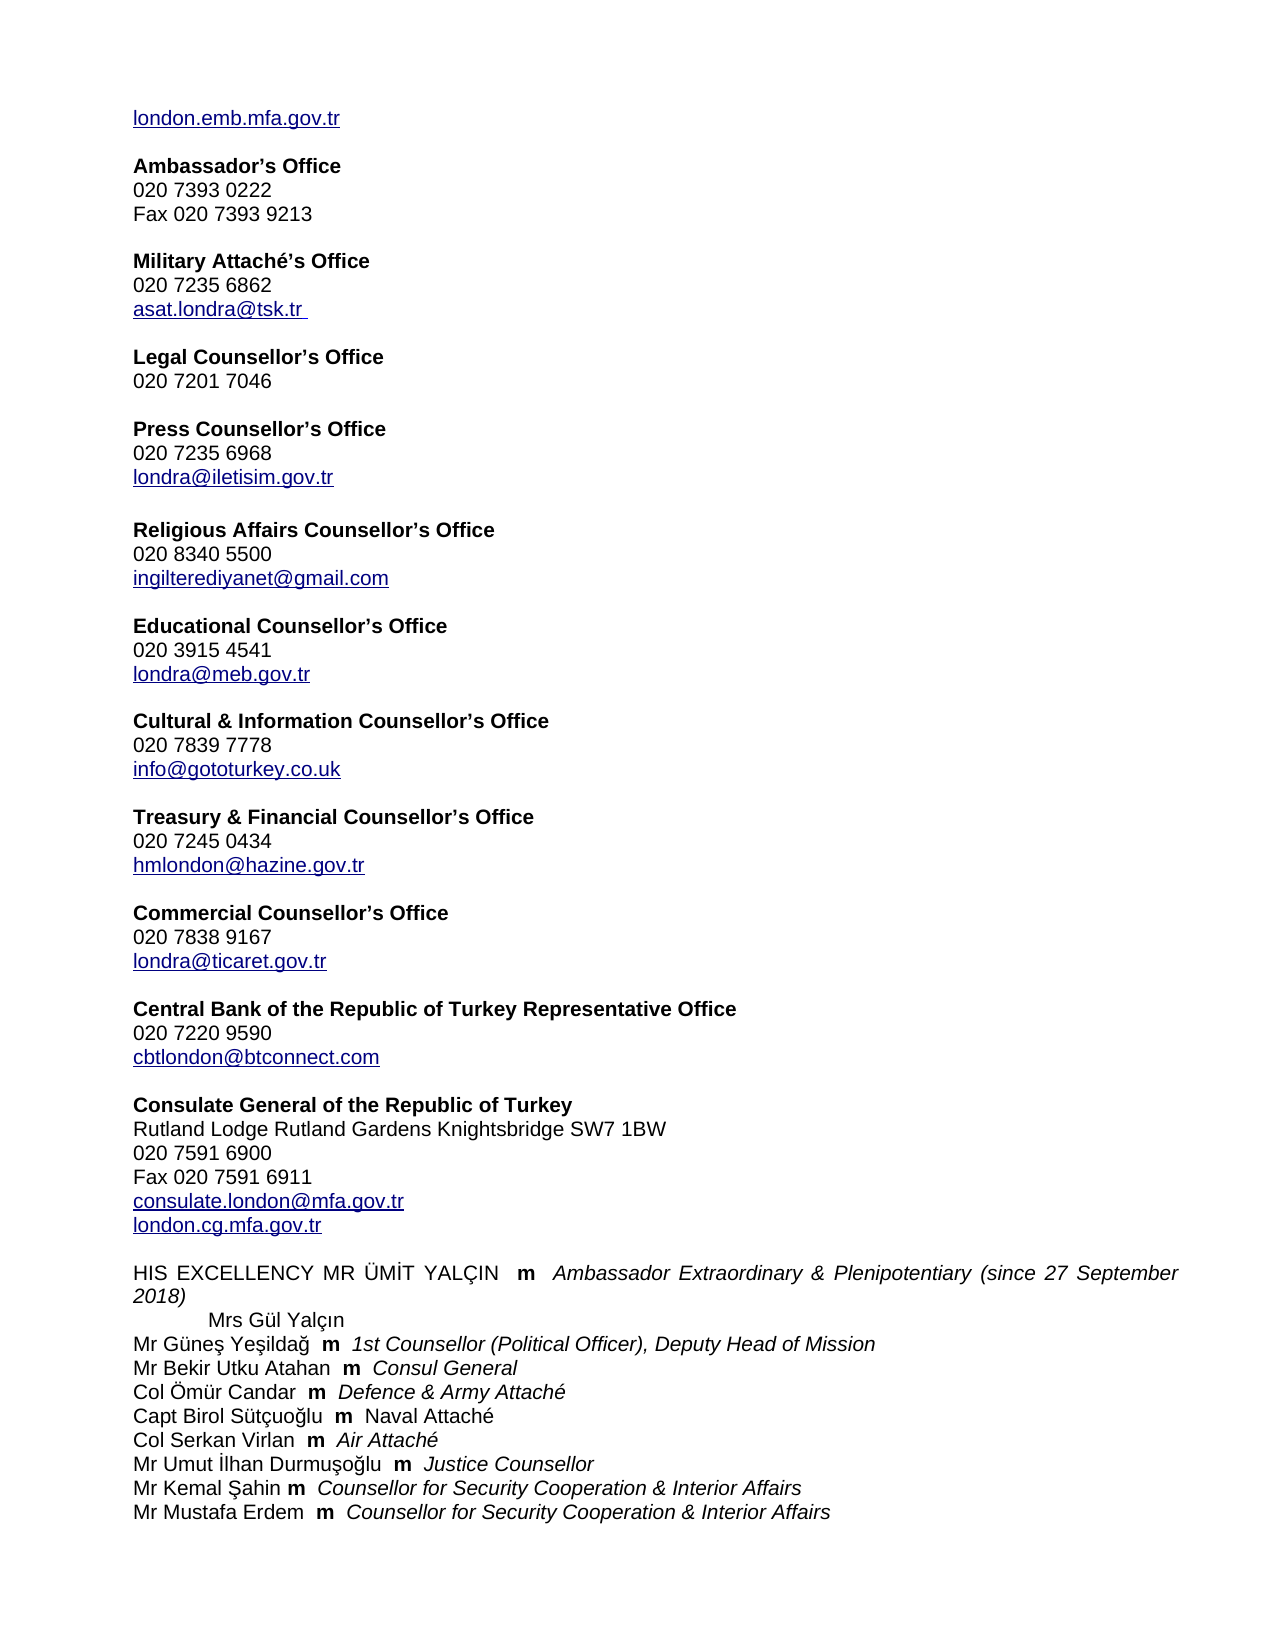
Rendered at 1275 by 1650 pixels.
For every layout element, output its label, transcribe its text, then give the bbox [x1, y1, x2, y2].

text Press Counsellor’s Office [133, 417, 1181, 441]
text 020 7839 7778 [133, 733, 1181, 757]
text Cultural & Information Counsellor’s Office [133, 709, 1181, 733]
text Consulate General of the Republic of Turkey [133, 1093, 1181, 1117]
text Legal Counsellor’s Office [133, 345, 1181, 369]
text 020 7235 6968 [133, 441, 1181, 465]
text cbtlondon@btconnect.com [133, 1045, 1181, 1069]
text Commercial Counsellor’s Office [133, 901, 1181, 925]
text 020 7220 9590 [133, 1021, 1181, 1045]
text Col Ömür Candar m Defence & Army Attaché [133, 1380, 1181, 1404]
text londra@ticaret.gov.tr [133, 949, 1181, 973]
text Educational Counsellor’s Office [133, 613, 1181, 637]
text info@gototurkey.co.uk [133, 757, 1181, 781]
text 020 7201 7046 [133, 369, 1181, 393]
text londra@meb.gov.tr [133, 661, 1181, 685]
text Ambassador’s Office [133, 153, 1181, 177]
text 020 7245 0434 [133, 829, 1181, 853]
text london.cg.mfa.gov.tr [133, 1212, 1181, 1236]
text Fax 020 7591 6911 [133, 1164, 1181, 1188]
text Fax 020 7393 9213 [133, 201, 1181, 225]
text Mr Güneş Yeşildağ m 1st Counsellor (Political Officer), Deputy Head of Mission [133, 1332, 1181, 1356]
text asat.londra@tsk.tr [133, 297, 1181, 321]
text Central Bank of the Republic of Turkey Representative Office [133, 997, 1181, 1021]
text 020 7591 6900 [133, 1141, 1181, 1164]
text Religious Affairs Counsellor’s Office [133, 518, 1181, 542]
text Mr Bekir Utku Atahan m Consul General [133, 1356, 1181, 1380]
text Treasury & Financial Counsellor’s Office [133, 805, 1181, 829]
text Capt Birol Sütçuoğlu m Naval Attaché [133, 1404, 1181, 1428]
text Mr Umut İlhan Durmuşoğlu m Justice Counsellor [133, 1452, 1181, 1476]
text Mr Kemal Şahin m Counsellor for Security Cooperation & Interior Affairs [133, 1476, 1181, 1500]
text Mrs Gül Yalçın [208, 1308, 1181, 1332]
text 020 7235 6862 [133, 273, 1181, 297]
text Rutland Lodge Rutland Gardens Knightsbridge SW7 1BW [133, 1117, 1181, 1141]
text Military Attaché’s Office [133, 249, 1181, 273]
text 020 7393 0222 [133, 177, 1181, 201]
text consulate.london@mfa.gov.tr [133, 1188, 1181, 1212]
text His Excellency Mr Ümİt YalÇin m Ambassador Extraordinary & Plenipotentiary (since 27 September 2018) [133, 1260, 1181, 1308]
text 020 8340 5500 [133, 542, 1181, 566]
text ingilterediyanet@gmail.com [133, 566, 1181, 589]
text Mr Mustafa Erdem m Counsellor for Security Cooperation & Interior Affairs [133, 1500, 1181, 1524]
text londra@iletisim.gov.tr [133, 465, 1181, 489]
text 020 7838 9167 [133, 925, 1181, 949]
text Col Serkan Virlan m Air Attaché [133, 1428, 1181, 1452]
text london.emb.mfa.gov.tr [133, 106, 1181, 129]
text 020 3915 4541 [133, 637, 1181, 661]
text hmlondon@hazine.gov.tr [133, 853, 1181, 877]
